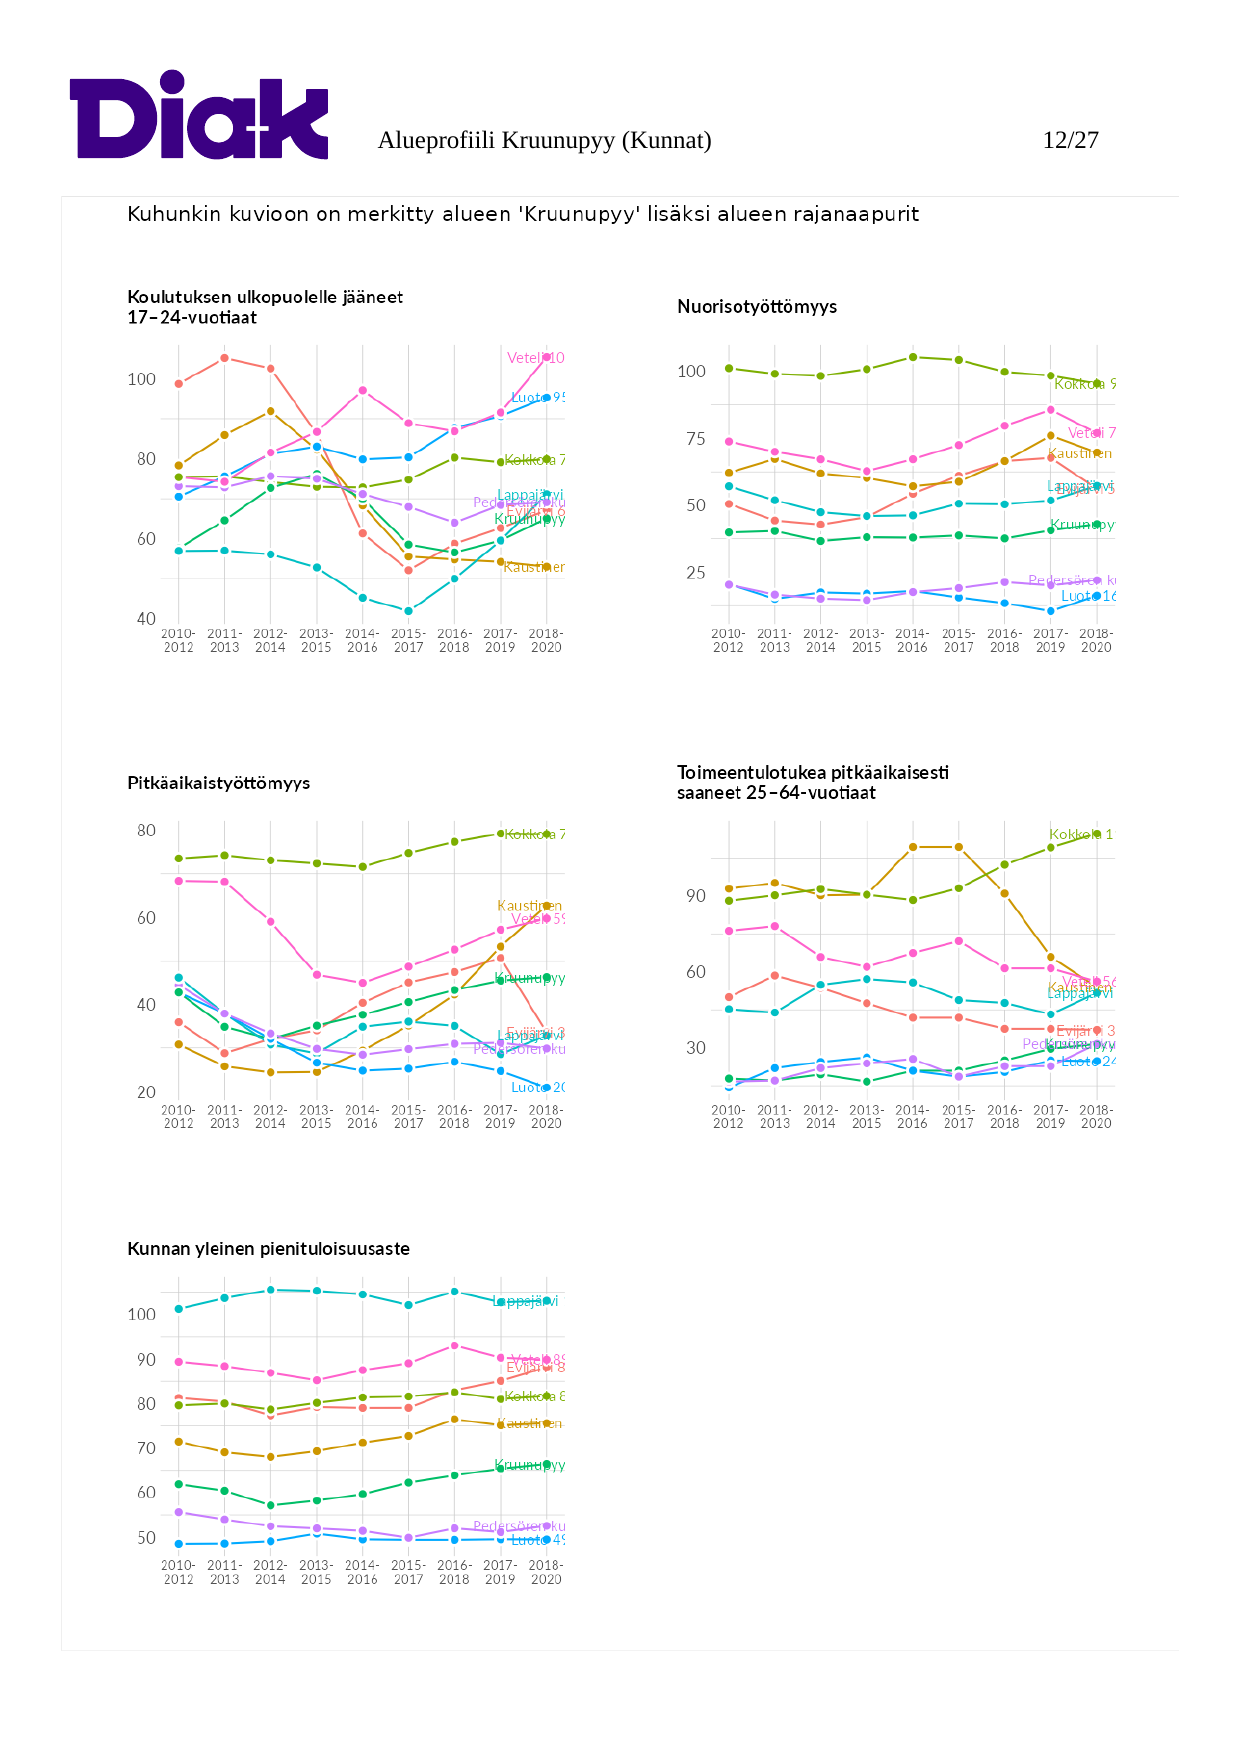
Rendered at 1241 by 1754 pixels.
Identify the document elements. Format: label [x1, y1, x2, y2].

picture [61, 196, 1179, 1651]
